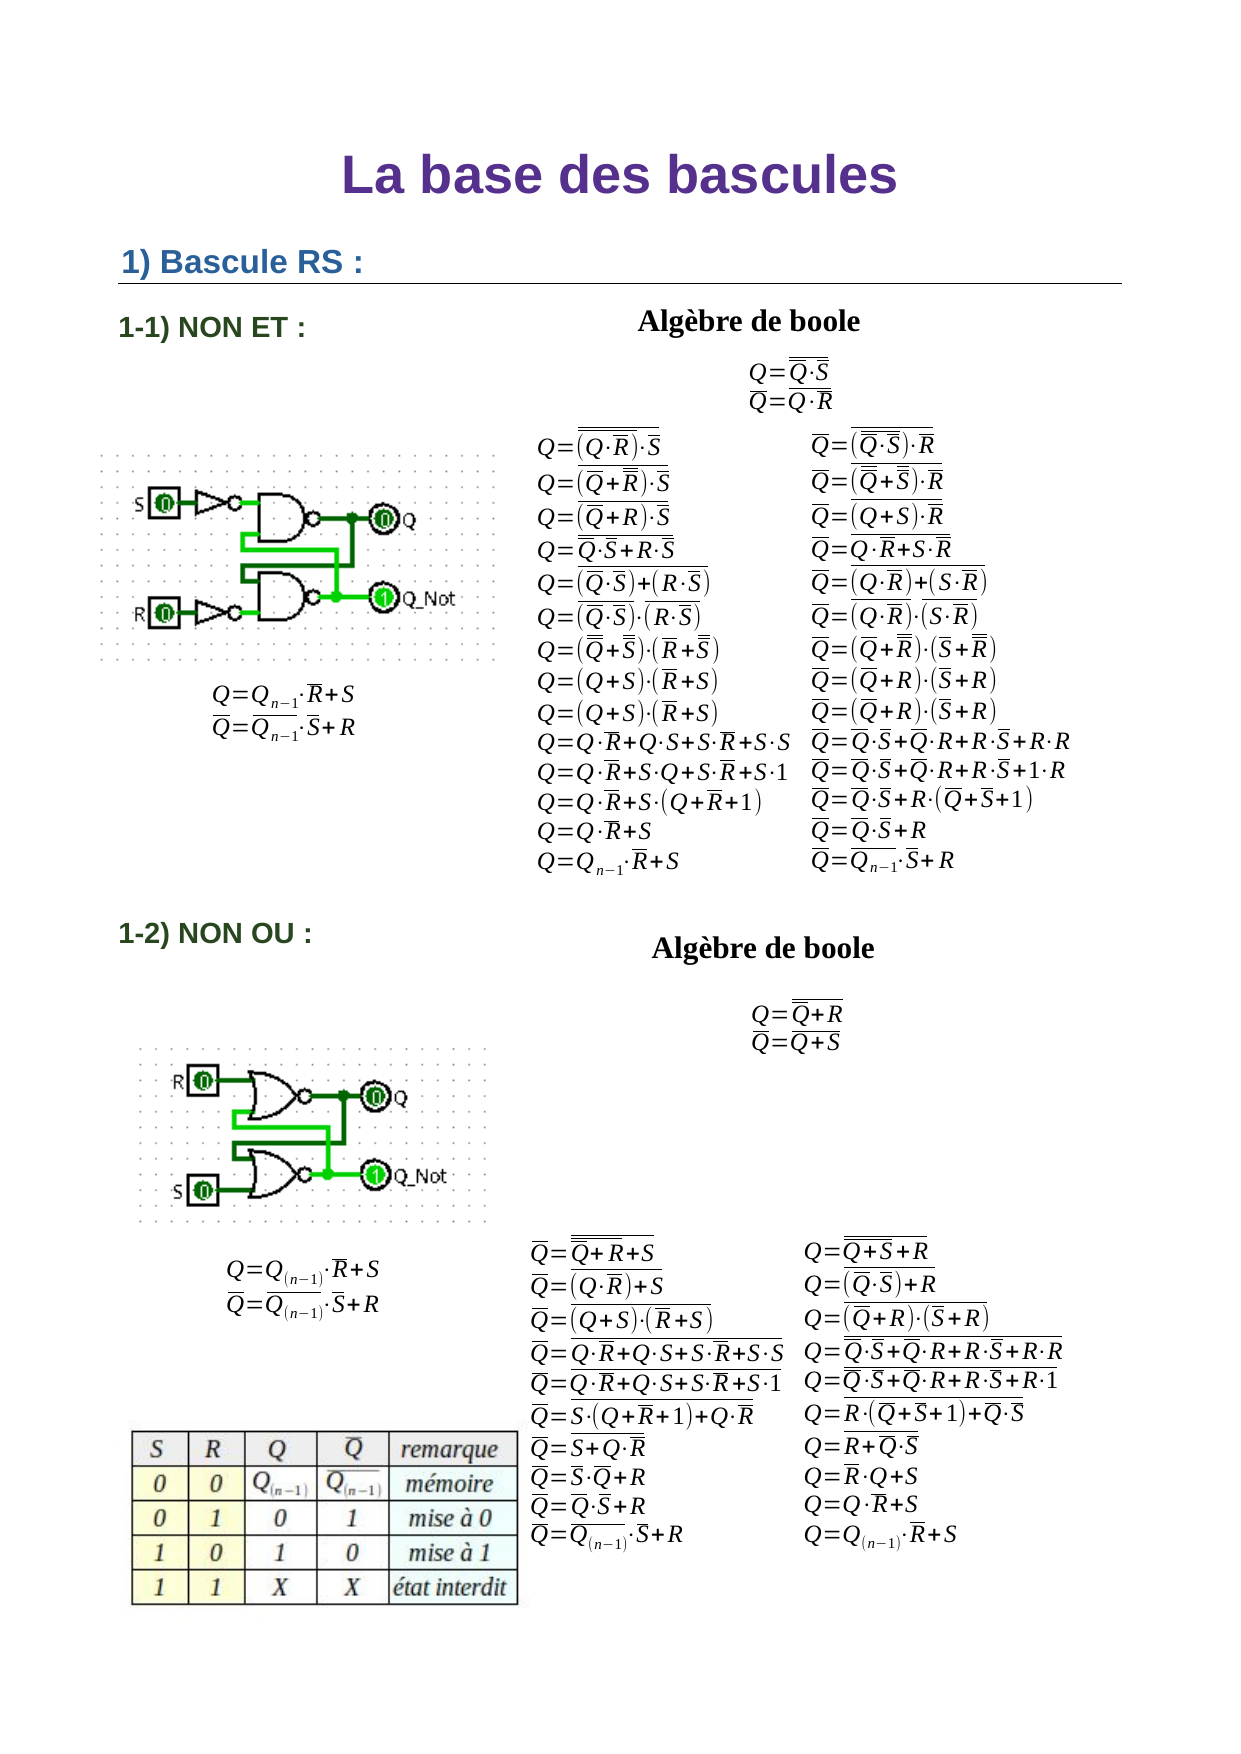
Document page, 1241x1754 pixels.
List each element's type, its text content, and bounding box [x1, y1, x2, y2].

subtitle 1) Bascule RS : [118, 239, 1122, 283]
subtitle 1-2) NON OU : [118, 916, 1122, 949]
subtitle La base des bascules [118, 143, 1122, 205]
picture [132, 1036, 489, 1232]
subtitle 1-1) NON ET : [118, 310, 1122, 344]
picture [98, 450, 496, 664]
picture [116, 1420, 531, 1621]
